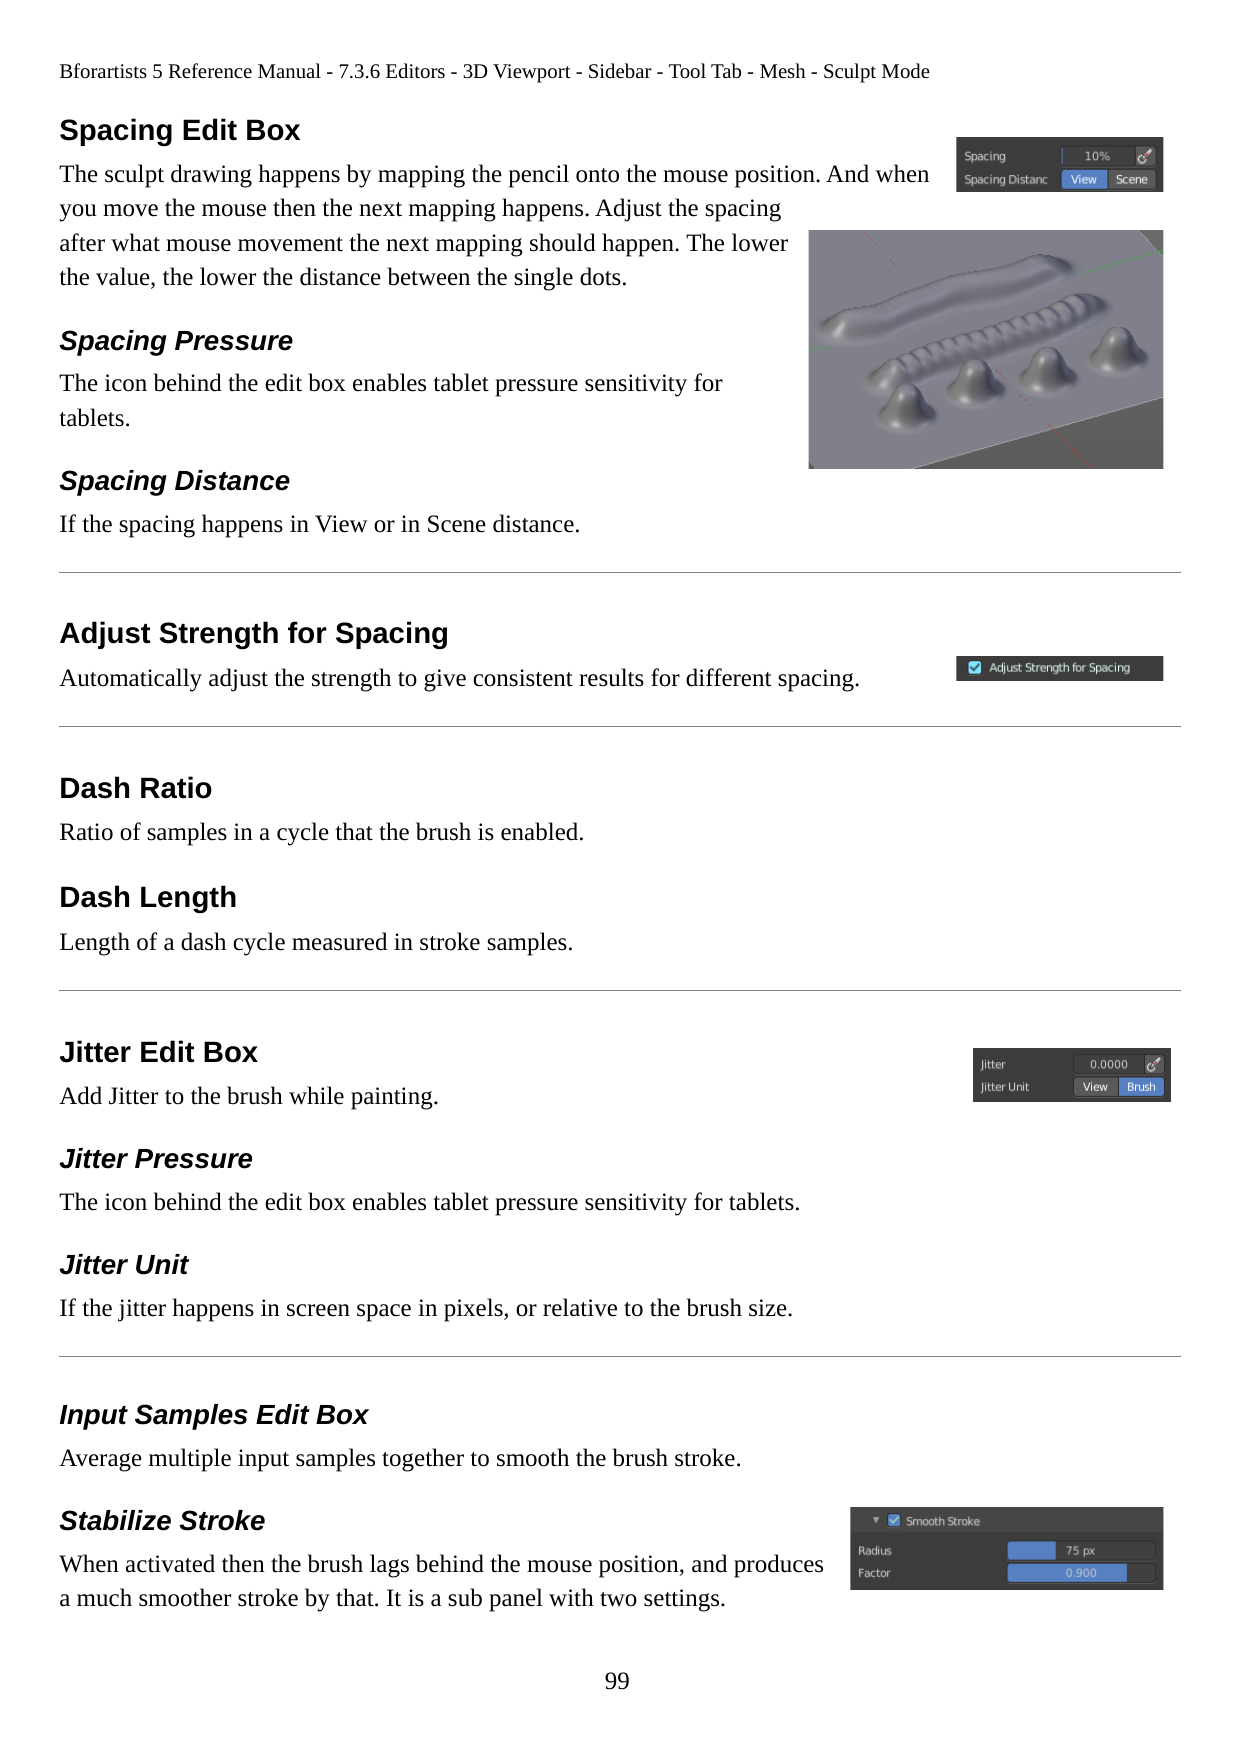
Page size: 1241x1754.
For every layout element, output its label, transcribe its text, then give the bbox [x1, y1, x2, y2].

subtitle [1164, 324, 1181, 356]
picture [956, 656, 1164, 681]
subtitle Dash Length [59, 880, 1181, 914]
text Add Jitter to the brush while painting. [59, 1081, 1181, 1109]
picture [973, 1048, 1171, 1102]
subtitle Spacing Pressure [59, 324, 808, 356]
picture [850, 1507, 1164, 1590]
text If the spacing happens in View or in Scene distance. [59, 509, 1181, 537]
picture [808, 230, 1164, 469]
text Ratio of samples in a cycle that the brush is enabled. [59, 817, 1181, 846]
text Length of a dash cycle measured in stroke samples. [59, 927, 1181, 955]
subtitle Spacing Edit Box [59, 113, 1181, 146]
text The icon behind the edit box enables tablet pressure sensitivity for tablets. [59, 1187, 1181, 1215]
subtitle Jitter Pressure [59, 1142, 1181, 1174]
text If the jitter happens in screen space in pixels, or relative to the brush size. [59, 1293, 1181, 1321]
subtitle Spacing Distance [59, 464, 1181, 496]
subtitle Input Samples Edit Box [59, 1398, 1181, 1430]
subtitle Jitter Unit [59, 1248, 1181, 1280]
text Automatically adjust the strength to give consistent results for different spacing. [59, 663, 1181, 691]
subtitle Stabilize Stroke [59, 1504, 1181, 1536]
subtitle Dash Ratio [59, 771, 1181, 804]
text The sculpt drawing happens by mapping the pencil onto the mouse position. And when you move the mouse then the next mapping happens. Adjust the spacing after what mouse movement the next mapping should happen. The lower the value, the lower the distance between the single dots. [59, 159, 1181, 291]
subtitle Jitter Edit Box [59, 1034, 1181, 1068]
text When activated then the brush lags behind the mouse position, and produces a much smoother stroke by that. It is a sub panel with two settings. [59, 1549, 1181, 1612]
picture [956, 137, 1164, 192]
text The icon behind the edit box enables tablet pressure sensitivity for tablets. [59, 368, 808, 431]
text Average multiple input samples together to smooth the brush stroke. [59, 1443, 1181, 1471]
subtitle Adjust Strength for Spacing [59, 616, 1181, 650]
